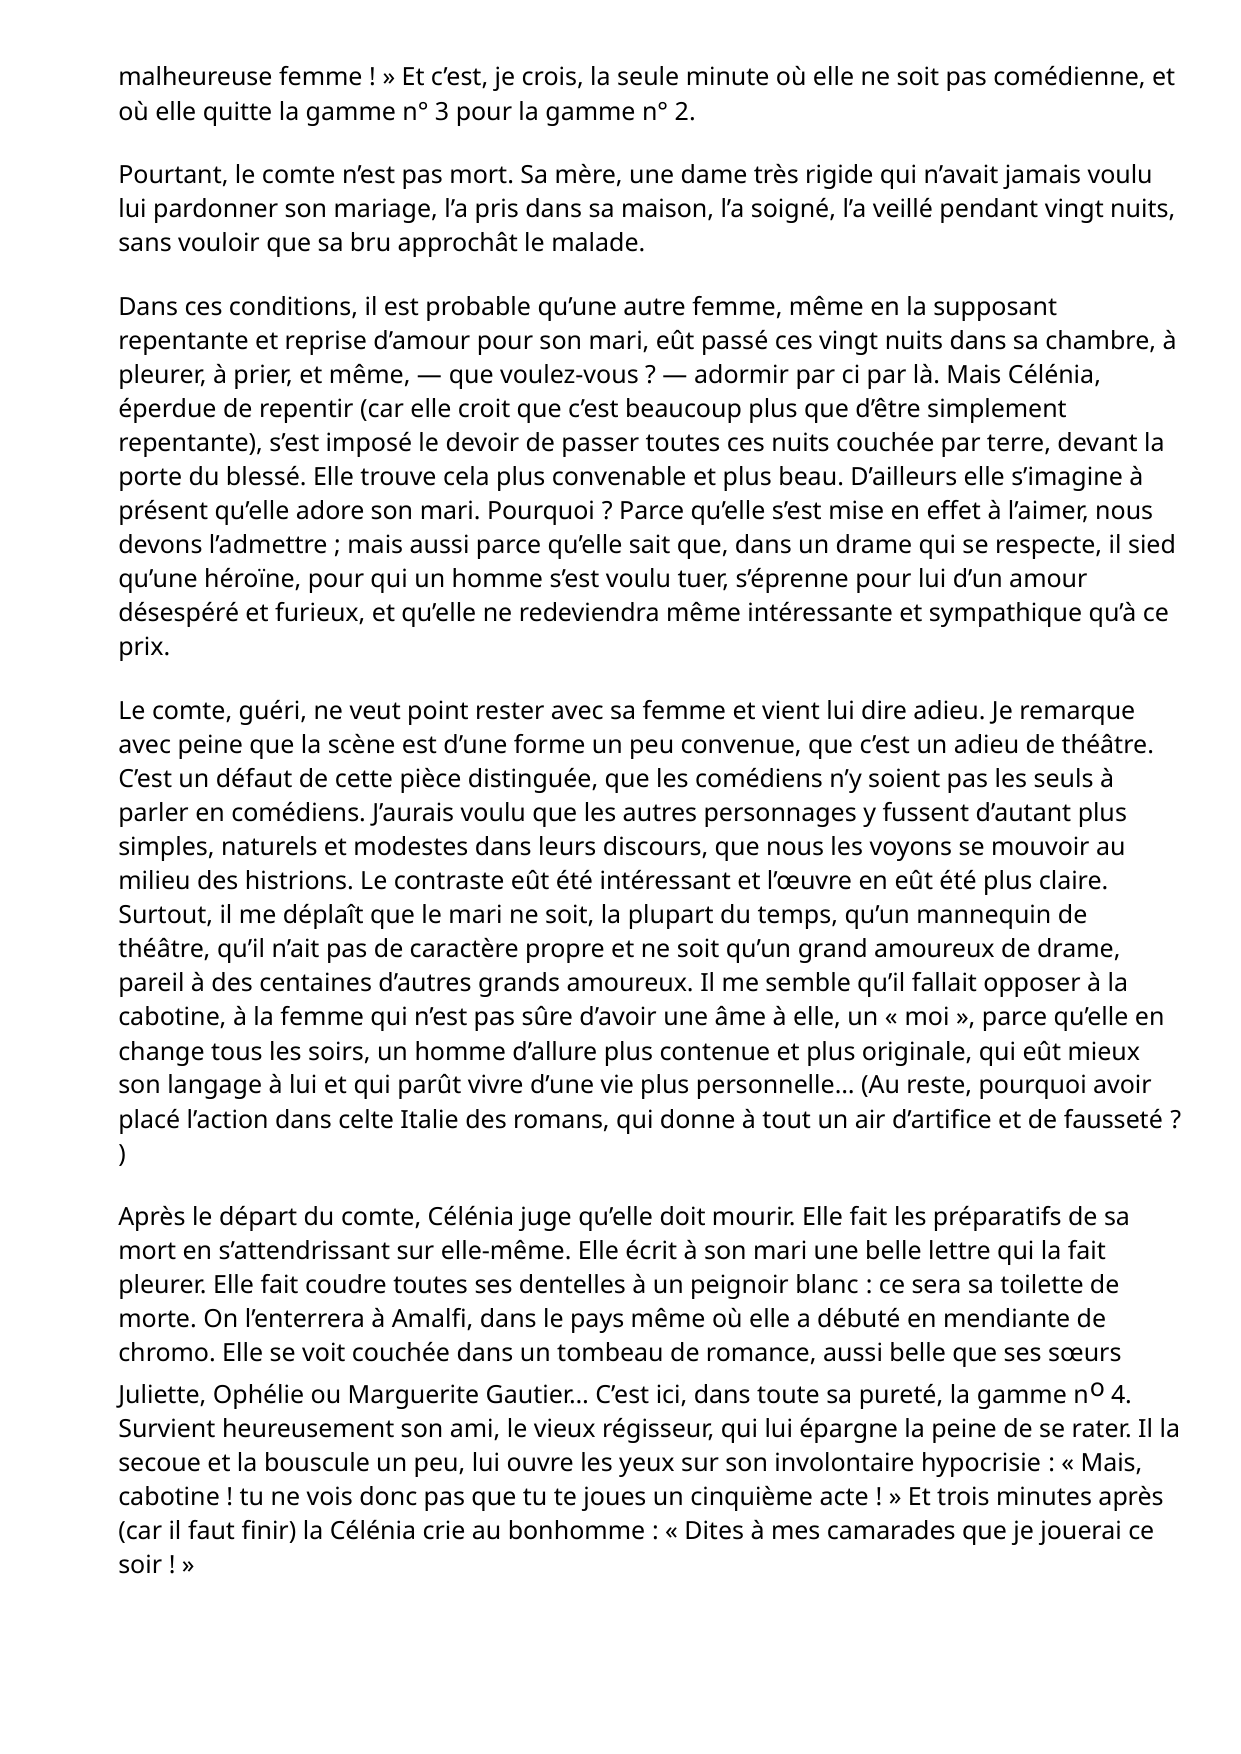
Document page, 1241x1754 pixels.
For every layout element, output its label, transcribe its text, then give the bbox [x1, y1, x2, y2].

text Le comte, guéri, ne veut point rester avec sa femme et vient lui dire adieu. Je remarque avec peine que la scène est d’une forme un peu convenue, que c’est un adieu de théâtre. C’est un défaut de cette pièce distinguée, que les comédiens n’y soient pas les seuls à parler en comédiens. J’aurais voulu que les autres personnages y fussent d’autant plus simples, naturels et modestes dans leurs discours, que nous les voyons se mouvoir au milieu des histrions. Le contraste eût été intéressant et l’œuvre en eût été plus claire. Surtout, il me déplaît que le mari ne soit, la plupart du temps, qu’un mannequin de théâtre, qu’il n’ait pas de caractère propre et ne soit qu’un grand amoureux de drame, pareil à des centaines d’autres grands amoureux. Il me semble qu’il fallait opposer à la cabotine, à la femme qui n’est pas sûre d’avoir une âme à elle, un « moi », parce qu’elle en change tous les soirs, un homme d’allure plus contenue et plus originale, qui eût mieux son langage à lui et qui parût vivre d’une vie plus personnelle… (Au reste, pourquoi avoir placé l’action dans celte Italie des romans, qui donne à tout un air d’artifice et de fausseté ? ) [118, 692, 1181, 1169]
text Pourtant, le comte n’est pas mort. Sa mère, une dame très rigide qui n’avait jamais voulu lui pardonner son mariage, l’a pris dans sa maison, l’a soigné, l’a veillé pendant vingt nuits, sans vouloir que sa bru approchât le malade. [118, 157, 1181, 259]
text Dans ces conditions, il est probable qu’une autre femme, même en la supposant repentante et reprise d’amour pour son mari, eût passé ces vingt nuits dans sa chambre, à pleurer, à prier, et même, — que voulez-vous ? — adormir par ci par là. Mais Célénia, éperdue de repentir (car elle croit que c’est beaucoup plus que d’être simplement repentante), s’est imposé le devoir de passer toutes ces nuits couchée par terre, devant la porte du blessé. Elle trouve cela plus convenable et plus beau. D’ailleurs elle s’imagine à présent qu’elle adore son mari. Pourquoi ? Parce qu’elle s’est mise en effet à l’aimer, nous devons l’admettre ; mais aussi parce qu’elle sait que, dans un drame qui se respecte, il sied qu’une héroïne, pour qui un homme s’est voulu tuer, s’éprenne pour lui d’un amour désespéré et furieux, et qu’elle ne redeviendra même intéressante et sympathique qu’à ce prix. [118, 288, 1181, 663]
text Après le départ du comte, Célénia juge qu’elle doit mourir. Elle fait les préparatifs de sa mort en s’attendrissant sur elle-même. Elle écrit à son mari une belle lettre qui la fait pleurer. Elle fait coudre toutes ses dentelles à un peignoir blanc : ce sera sa toilette de morte. On l’enterrera à Amalfi, dans le pays même où elle a débuté en mendiante de chromo. Elle se voit couchée dans un tombeau de romance, aussi belle que ses sœurs Juliette, Ophélie ou Marguerite Gautier… C’est ici, dans toute sa pureté, la gamme no 4. Survient heureusement son ami, le vieux régisseur, qui lui épargne la peine de se rater. Il la secoue et la bouscule un peu, lui ouvre les yeux sur son involontaire hypocrisie : « Mais, cabotine ! tu ne vois donc pas que tu te joues un cinquième acte ! » Et trois minutes après (car il faut finir) la Célénia crie au bonhomme : « Dites à mes camarades que je jouerai ce soir ! » [118, 1199, 1181, 1581]
text malheureuse femme ! » Et c’est, je crois, la seule minute où elle ne soit pas comédienne, et où elle quitte la gamme n° 3 pour la gamme n° 2. [118, 59, 1181, 127]
